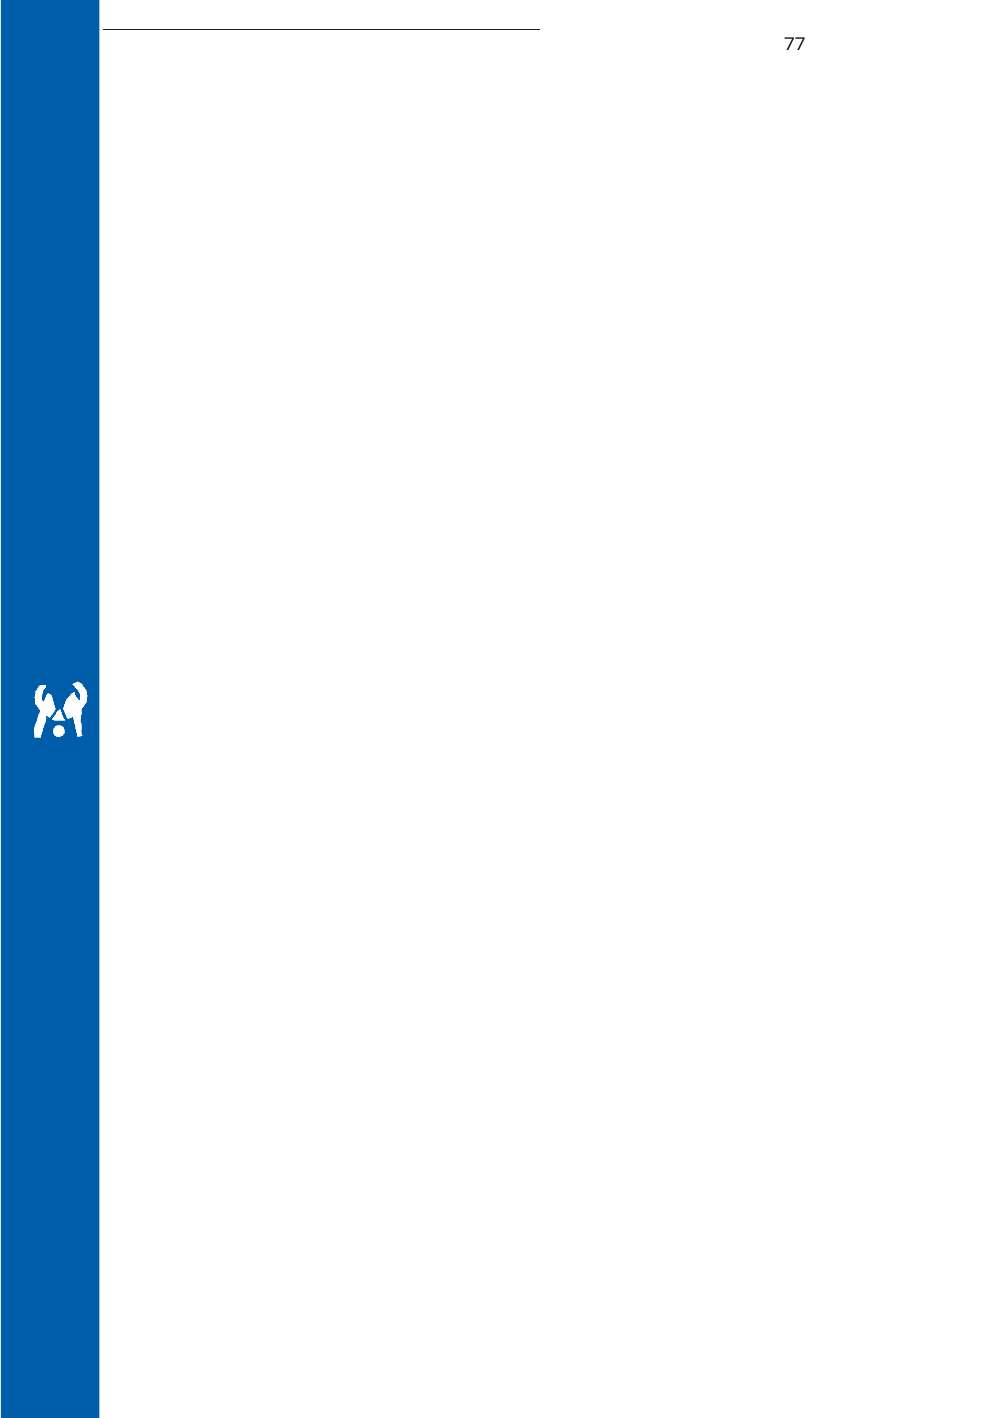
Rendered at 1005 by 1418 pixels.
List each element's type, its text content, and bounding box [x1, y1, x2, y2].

text 77 [103, 32, 806, 56]
